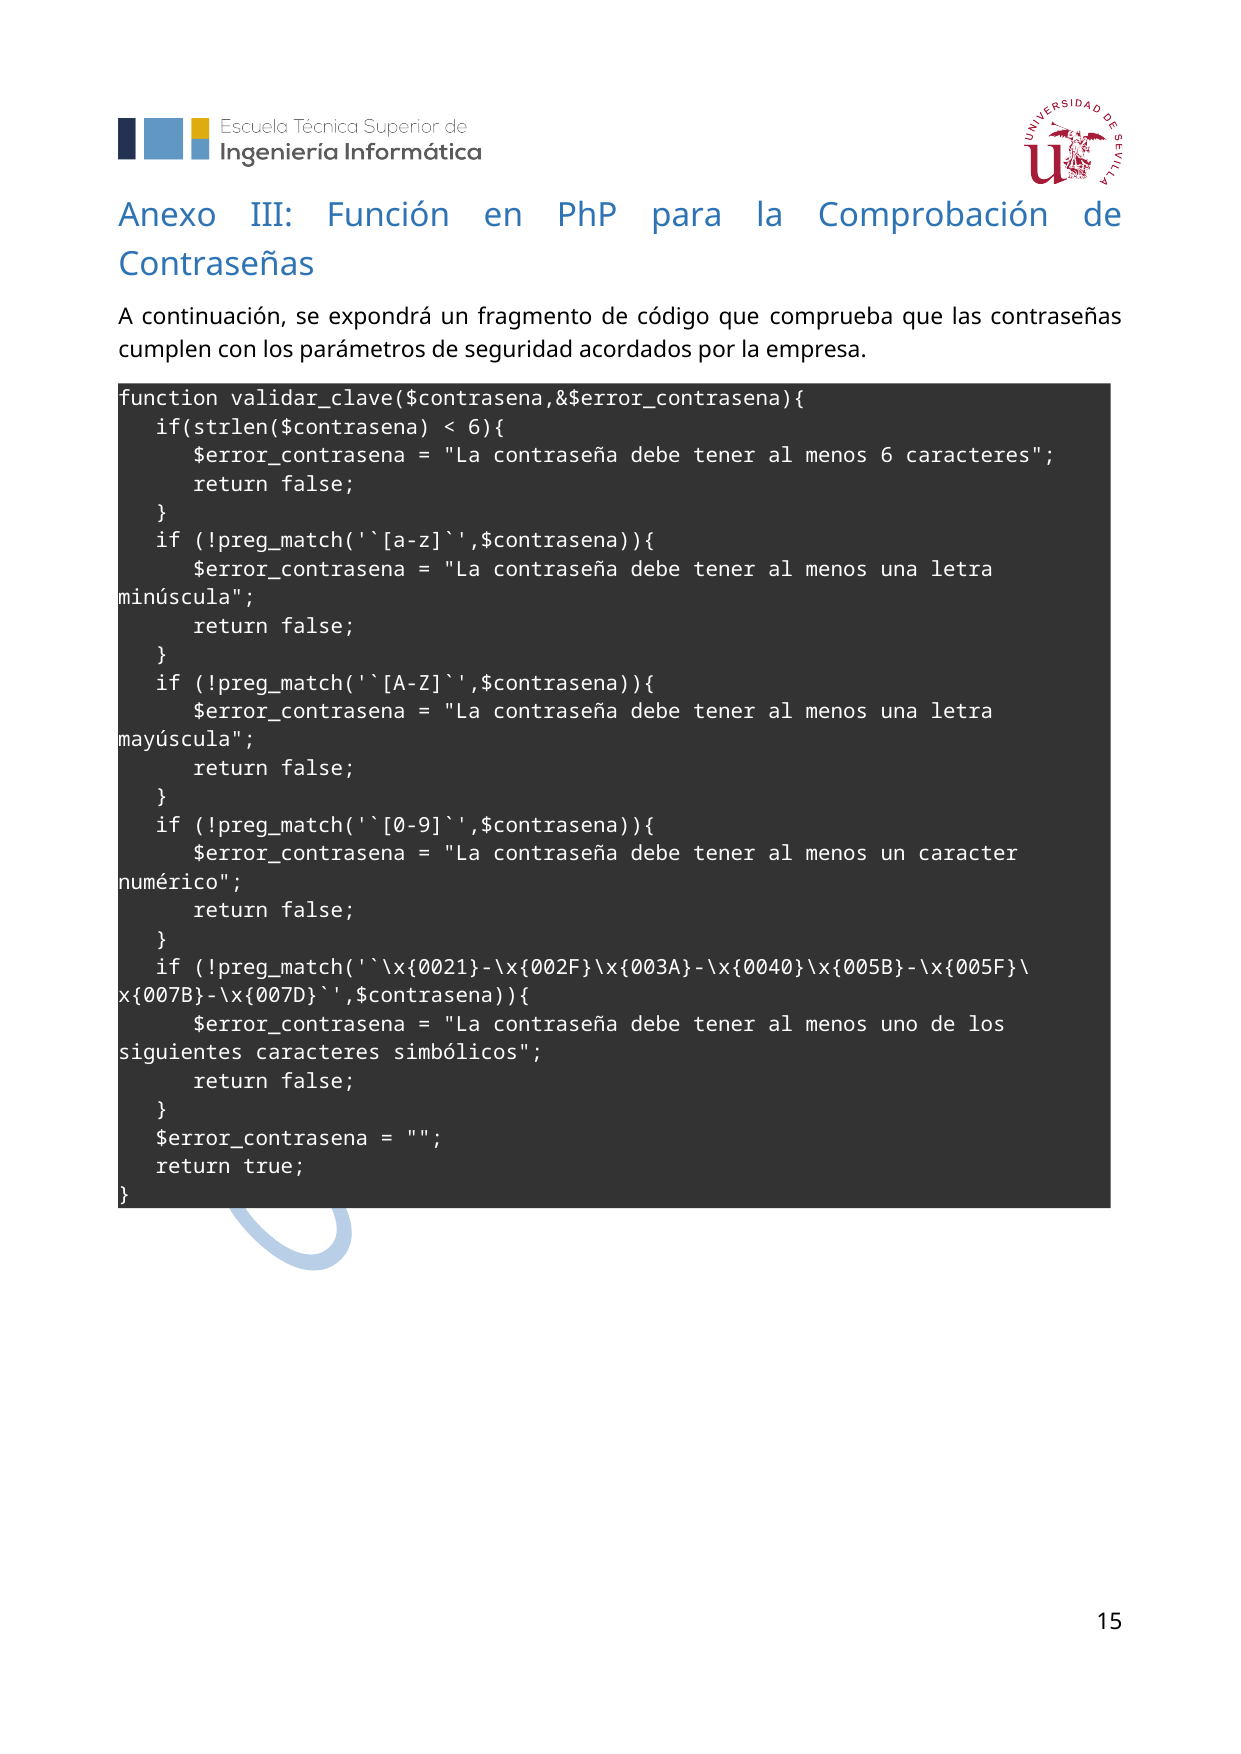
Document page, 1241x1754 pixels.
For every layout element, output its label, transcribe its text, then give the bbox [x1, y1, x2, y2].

picture [118, 118, 481, 167]
text A continuación, se expondrá un fragmento de código que comprueba que las contraseñas cumplen con los parámetros de seguridad acordados por la empresa. [118, 300, 1122, 364]
picture [1024, 99, 1123, 185]
subtitle Anexo III: Función en PhP para la Comprobación de Contraseñas [118, 191, 1122, 285]
